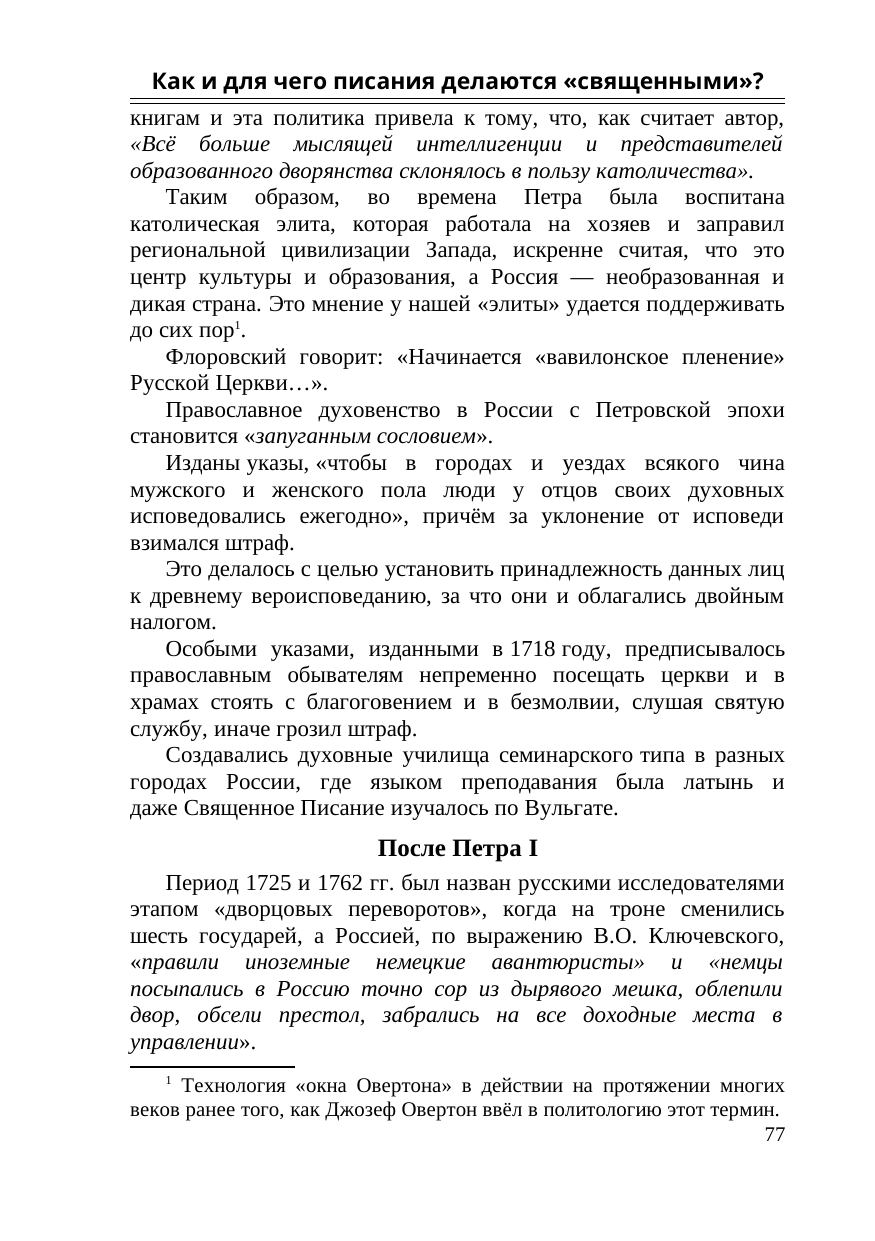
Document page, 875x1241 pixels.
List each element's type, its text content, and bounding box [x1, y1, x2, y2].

text книгам и эта политика привела к тому, что, как считает автор, «Всё больше мыслящей интеллигенции и представителей образованного дворянства склонялось в пользу католичества». [130, 104, 785, 183]
text Православное духовенство в России с Петровской эпохи становится «запуганным сословием». [130, 396, 785, 449]
text Изданы указы, «чтобы в городах и уездах всякого чина мужского и женского пола люди у отцов своих духовных исповедовались ежегодно», причём за уклонение от исповеди взимался штраф. [130, 449, 785, 555]
text Особыми указами, изданными в 1718 году, предписывалось православным обывателям непременно посещать церкви и в храмах стоять с благоговением и в безмолвии, слушая святую службу, иначе грозил штраф. [130, 635, 785, 741]
text Технология «окна Овертона» в действии на протяжении многих веков ранее того, как Джозеф Овертон ввёл в политологию этот термин. [130, 1073, 785, 1121]
subtitle После Петра I [130, 833, 785, 862]
text Создавались духовные училища семинарского типа в разных городах России, где языком преподавания была латынь и даже Священное Писание изучалось по Вульгате. [130, 741, 785, 821]
text Таким образом, во времена Петра была воспитана католическая элита, которая работала на хозяев и заправил региональной цивилизации Запада, искренне считая, что это центр культуры и образования, а Россия — необразованная и дикая страна. Это мнение у нашей «элиты» удается поддерживать до сих пор. [130, 183, 785, 343]
text Период 1725 и 1762 гг. был назван русскими исследователями этапом «дворцовых переворотов», когда на троне сменились шесть государей, а Россией, по выражению В.О. Ключевского, «правили иноземные немецкие авантюристы» и «немцы посыпались в Россию точно сор из дырявого мешка, облепили двор, обсели престол, забрались на все доходные места в управлении». [130, 868, 785, 1054]
text Это делалось с целью установить принадлежность данных лиц к древнему вероисповеданию, за что они и облагались двойным налогом. [130, 555, 785, 635]
text Флоровский говорит: «Начинается «вавилонское пленение» Русской Церкви…». [130, 343, 785, 396]
